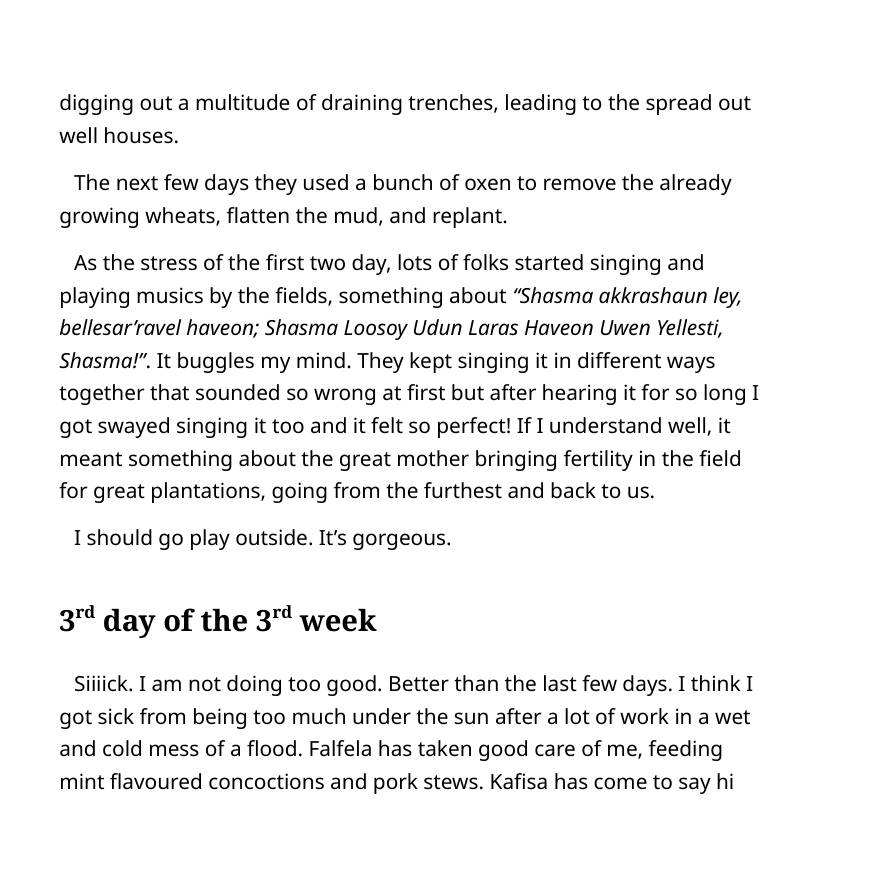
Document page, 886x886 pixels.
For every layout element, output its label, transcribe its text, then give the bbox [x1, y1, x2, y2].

text I should go play outside. It’s gorgeous. [59, 523, 768, 552]
text Siiiick. I am not doing too good. Better than the last few days. I think I got sick from being too much under the sun after a lot of work in a wet and cold mess of a flood. Falfela has taken good care of me, feeding mint flavoured concoctions and pork stews. Kafisa has come to say hi [59, 669, 768, 796]
text digging out a multitude of draining trenches, leading to the spread out well houses. [59, 88, 768, 149]
subtitle 3rd day of the 3rd week [59, 600, 768, 640]
text The next few days they used a bunch of oxen to remove the already growing wheats, flatten the mud, and replant. [59, 168, 768, 229]
text As the stress of the first two day, lots of folks started singing and playing musics by the fields, something about “Shasma akkrashaun ley, bellesar’ravel haveon; Shasma Loosoy Udun Laras Haveon Uwen Yellesti, Shasma!”. It buggles my mind. They kept singing it in different ways together that sounded so wrong at first but after hearing it for so long I got swayed singing it too and it felt so perfect! If I understand well, it meant something about the great mother bringing fertility in the field for great plantations, going from the furthest and back to us. [59, 248, 768, 505]
